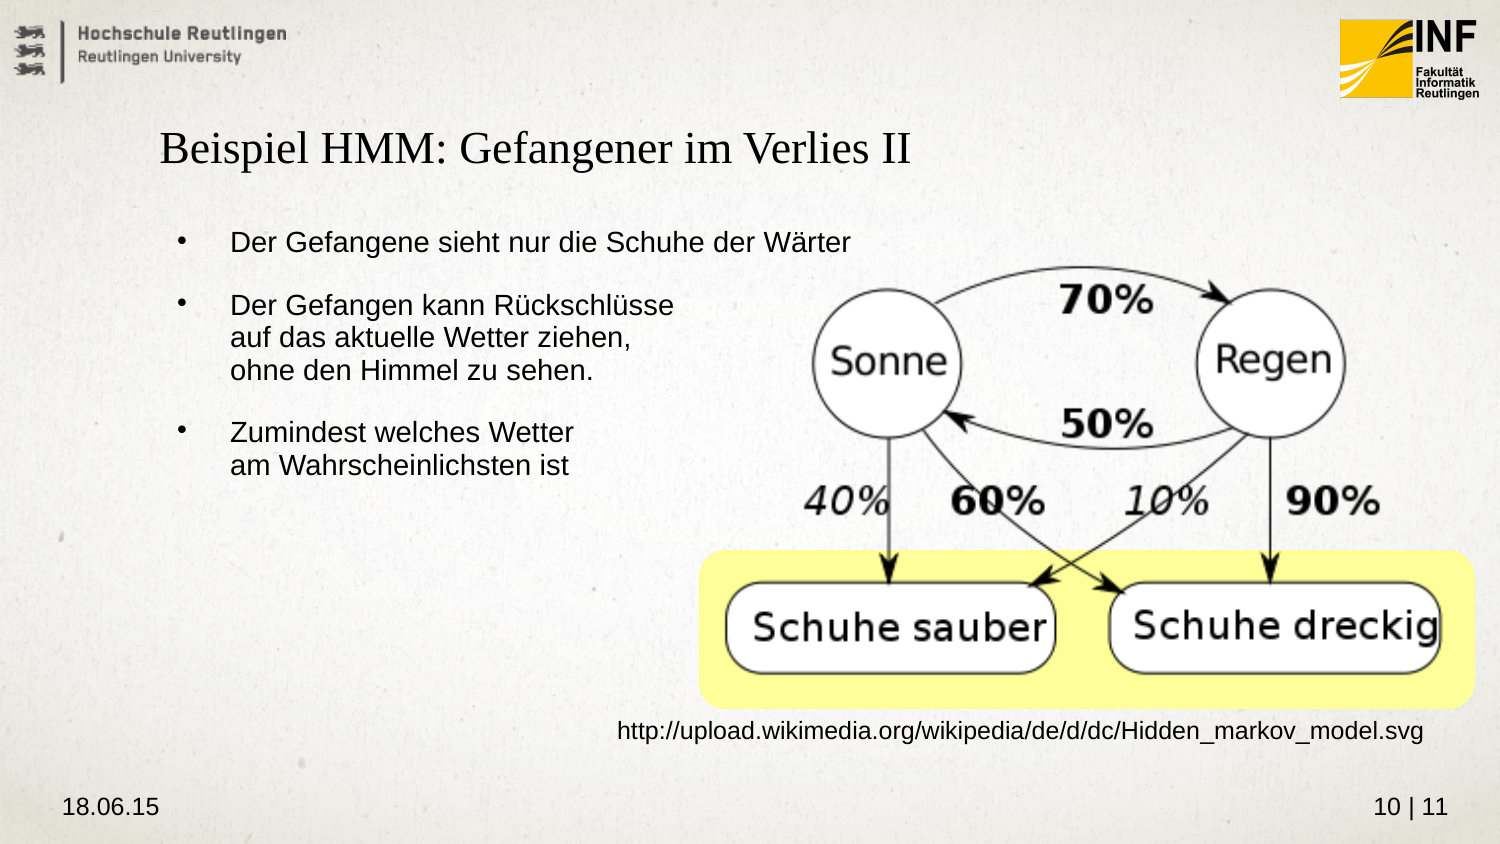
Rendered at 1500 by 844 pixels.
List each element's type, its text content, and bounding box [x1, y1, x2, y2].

title Beispiel HMM: Gefangener im Verlies II [159, 106, 1341, 188]
text_box http://upload.wikimedia.org/wikipedia/de/d/dc/Hidden_markov_model.svg [602, 708, 1460, 754]
list Der Gefangene sieht nur die Schuhe der Wärter Der Gefangen kann Rückschlüsse auf das aktuelle Wetter ziehen, ohne den Himmel zu sehen. Zumindest welches Wetter am Wahrscheinlichsten ist [159, 224, 1341, 732]
picture [0, 0, 1500, 844]
text_box [699, 550, 1475, 709]
